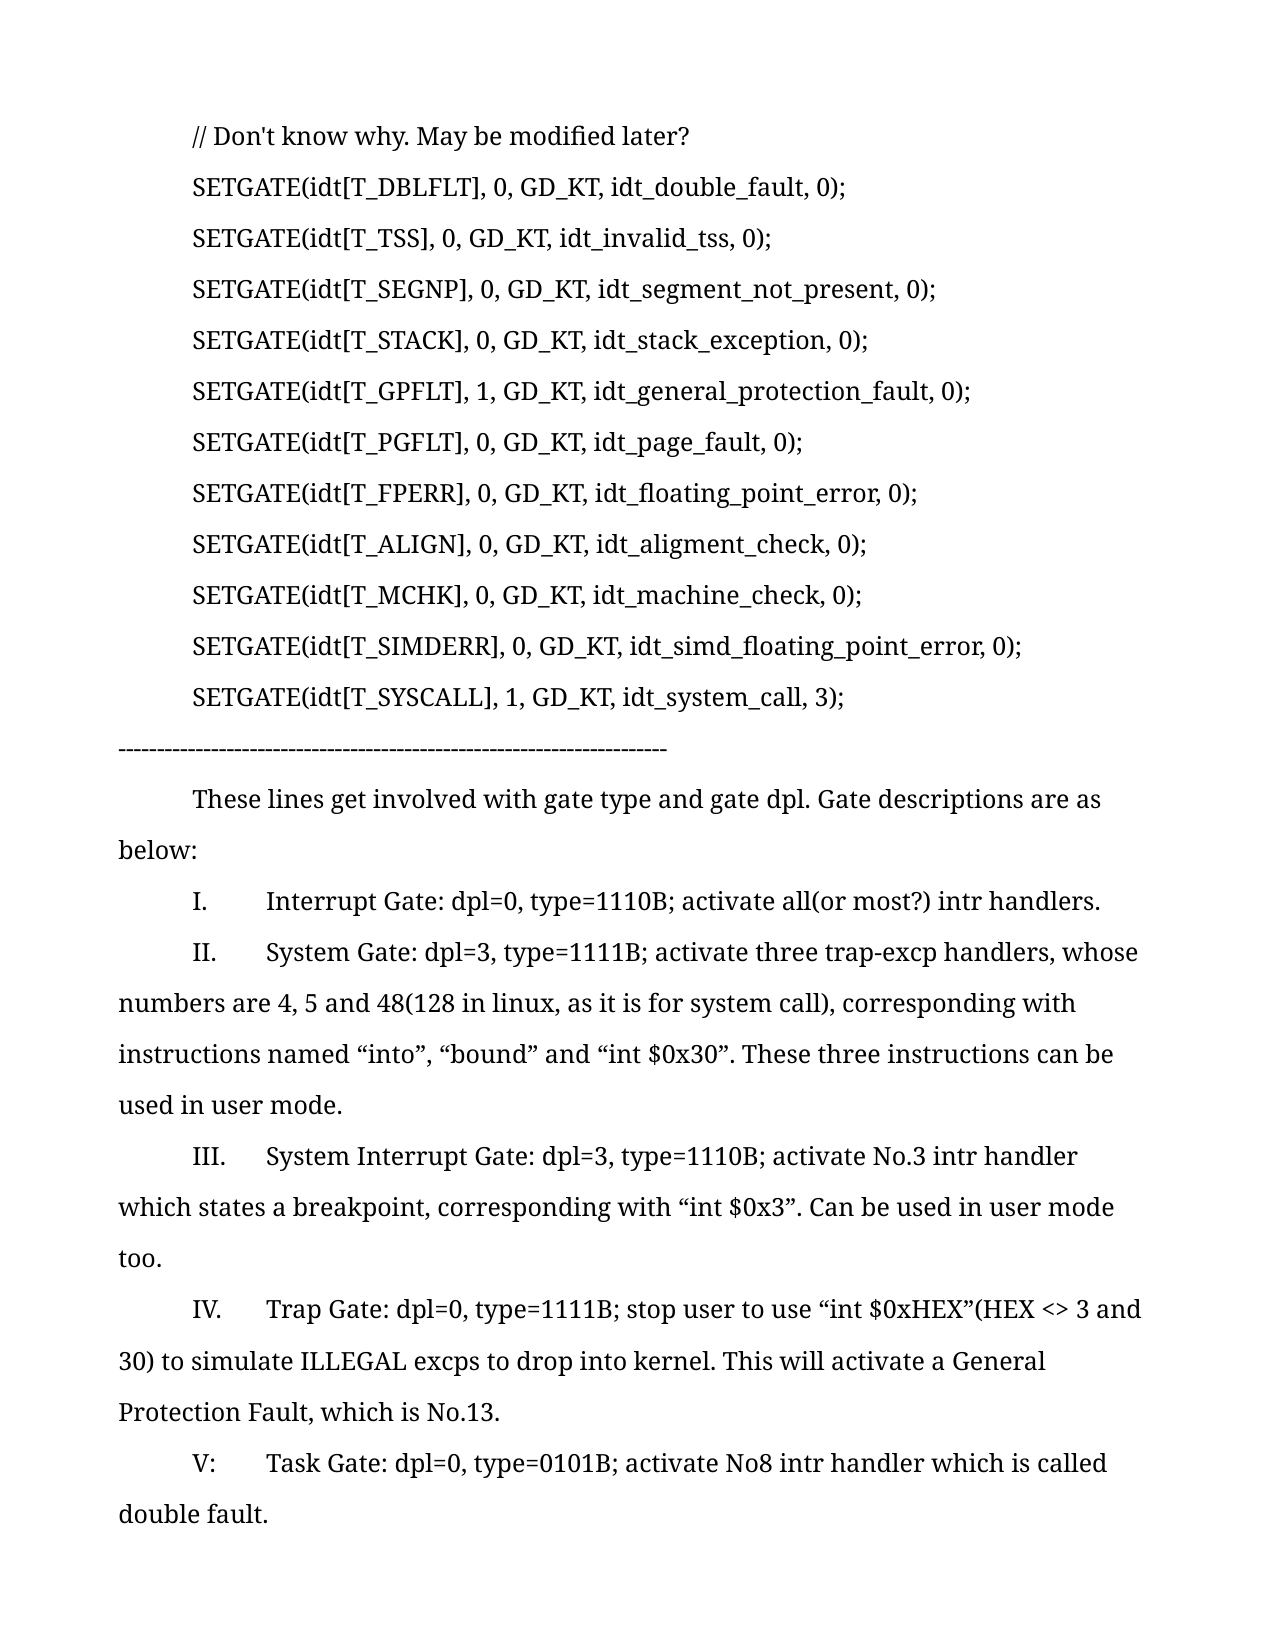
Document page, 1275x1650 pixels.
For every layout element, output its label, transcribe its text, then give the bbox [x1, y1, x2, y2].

text SETGATE(idt[T_TSS], 0, GD_KT, idt_invalid_tss, 0); [118, 220, 1157, 254]
text SETGATE(idt[T_SYSCALL], 1, GD_KT, idt_system_call, 3); ----------------------------------------------------------------------- These lines get involved with gate type and gate dpl. Gate descriptions are as below: I. Interrupt Gate: dpl=0, type=1110B; activate all(or most?) intr handlers. II. System Gate: dpl=3, type=1111B; activate three trap-excp handlers, whose numbers are 4, 5 and 48(128 in linux, as it is for system call), corresponding with instructions named “into”, “bound” and “int $0x30”. These three instructions can be used in user mode. III. System Interrupt Gate: dpl=3, type=1110B; activate No.3 intr handler which states a breakpoint, corresponding with “int $0x3”. Can be used in user mode too. IV. Trap Gate: dpl=0, type=1111B; stop user to use “int $0xHEX”(HEX <> 3 and 30) to simulate ILLEGAL excps to drop into kernel. This will activate a General Protection Fault, which is No.13. V: Task Gate: dpl=0, type=0101B; activate No8 intr handler which is called double fault. [118, 679, 1157, 1530]
text SETGATE(idt[T_FPERR], 0, GD_KT, idt_floating_point_error, 0); [118, 475, 1157, 509]
text SETGATE(idt[T_ALIGN], 0, GD_KT, idt_aligment_check, 0); [118, 526, 1157, 561]
text SETGATE(idt[T_GPFLT], 1, GD_KT, idt_general_protection_fault, 0); [118, 373, 1157, 407]
text // Don't know why. May be modified later? [118, 118, 1157, 152]
text SETGATE(idt[T_STACK], 0, GD_KT, idt_stack_exception, 0); [118, 322, 1157, 356]
text SETGATE(idt[T_PGFLT], 0, GD_KT, idt_page_fault, 0); [118, 424, 1157, 458]
text SETGATE(idt[T_MCHK], 0, GD_KT, idt_machine_check, 0); [118, 577, 1157, 612]
text SETGATE(idt[T_SIMDERR], 0, GD_KT, idt_simd_floating_point_error, 0); [118, 628, 1157, 663]
text SETGATE(idt[T_SEGNP], 0, GD_KT, idt_segment_not_present, 0); [118, 271, 1157, 305]
text SETGATE(idt[T_DBLFLT], 0, GD_KT, idt_double_fault, 0); [118, 169, 1157, 203]
